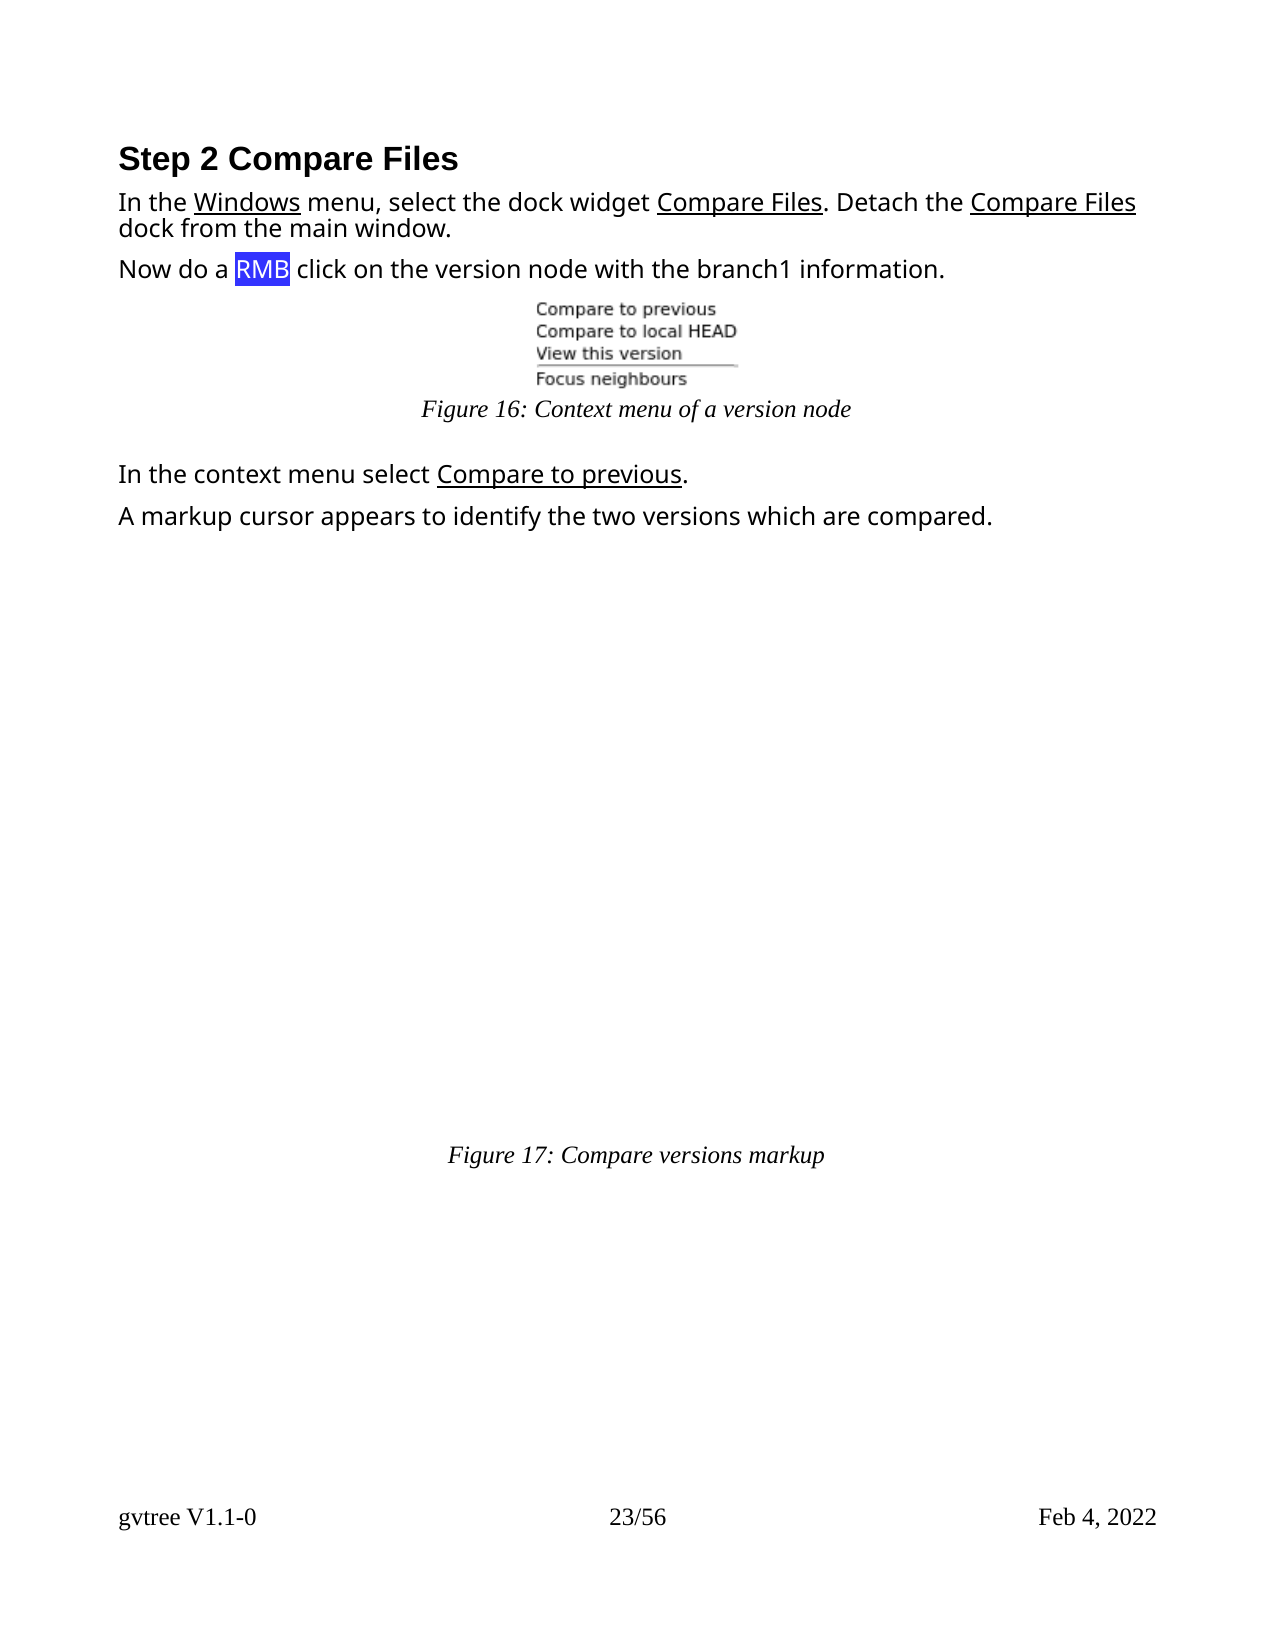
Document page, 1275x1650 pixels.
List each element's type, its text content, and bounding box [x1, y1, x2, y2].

text Now do a RMB click on the version node with the branch1 information. [118, 258, 1157, 284]
text Figure 16: Context menu of a version node [397, 365, 878, 422]
subtitle Step 2 Compare Files [118, 139, 1157, 178]
picture [536, 298, 739, 390]
text A markup cursor appears to identify the two versions which are compared. [118, 504, 1157, 530]
text Figure 17: Compare versions markup [240, 557, 1035, 1169]
text In the context menu select Compare to previous. [118, 463, 1157, 489]
text In the Windows menu, select the dock widget Compare Files. Detach the Compare Files dock from the main window. [118, 190, 1157, 243]
